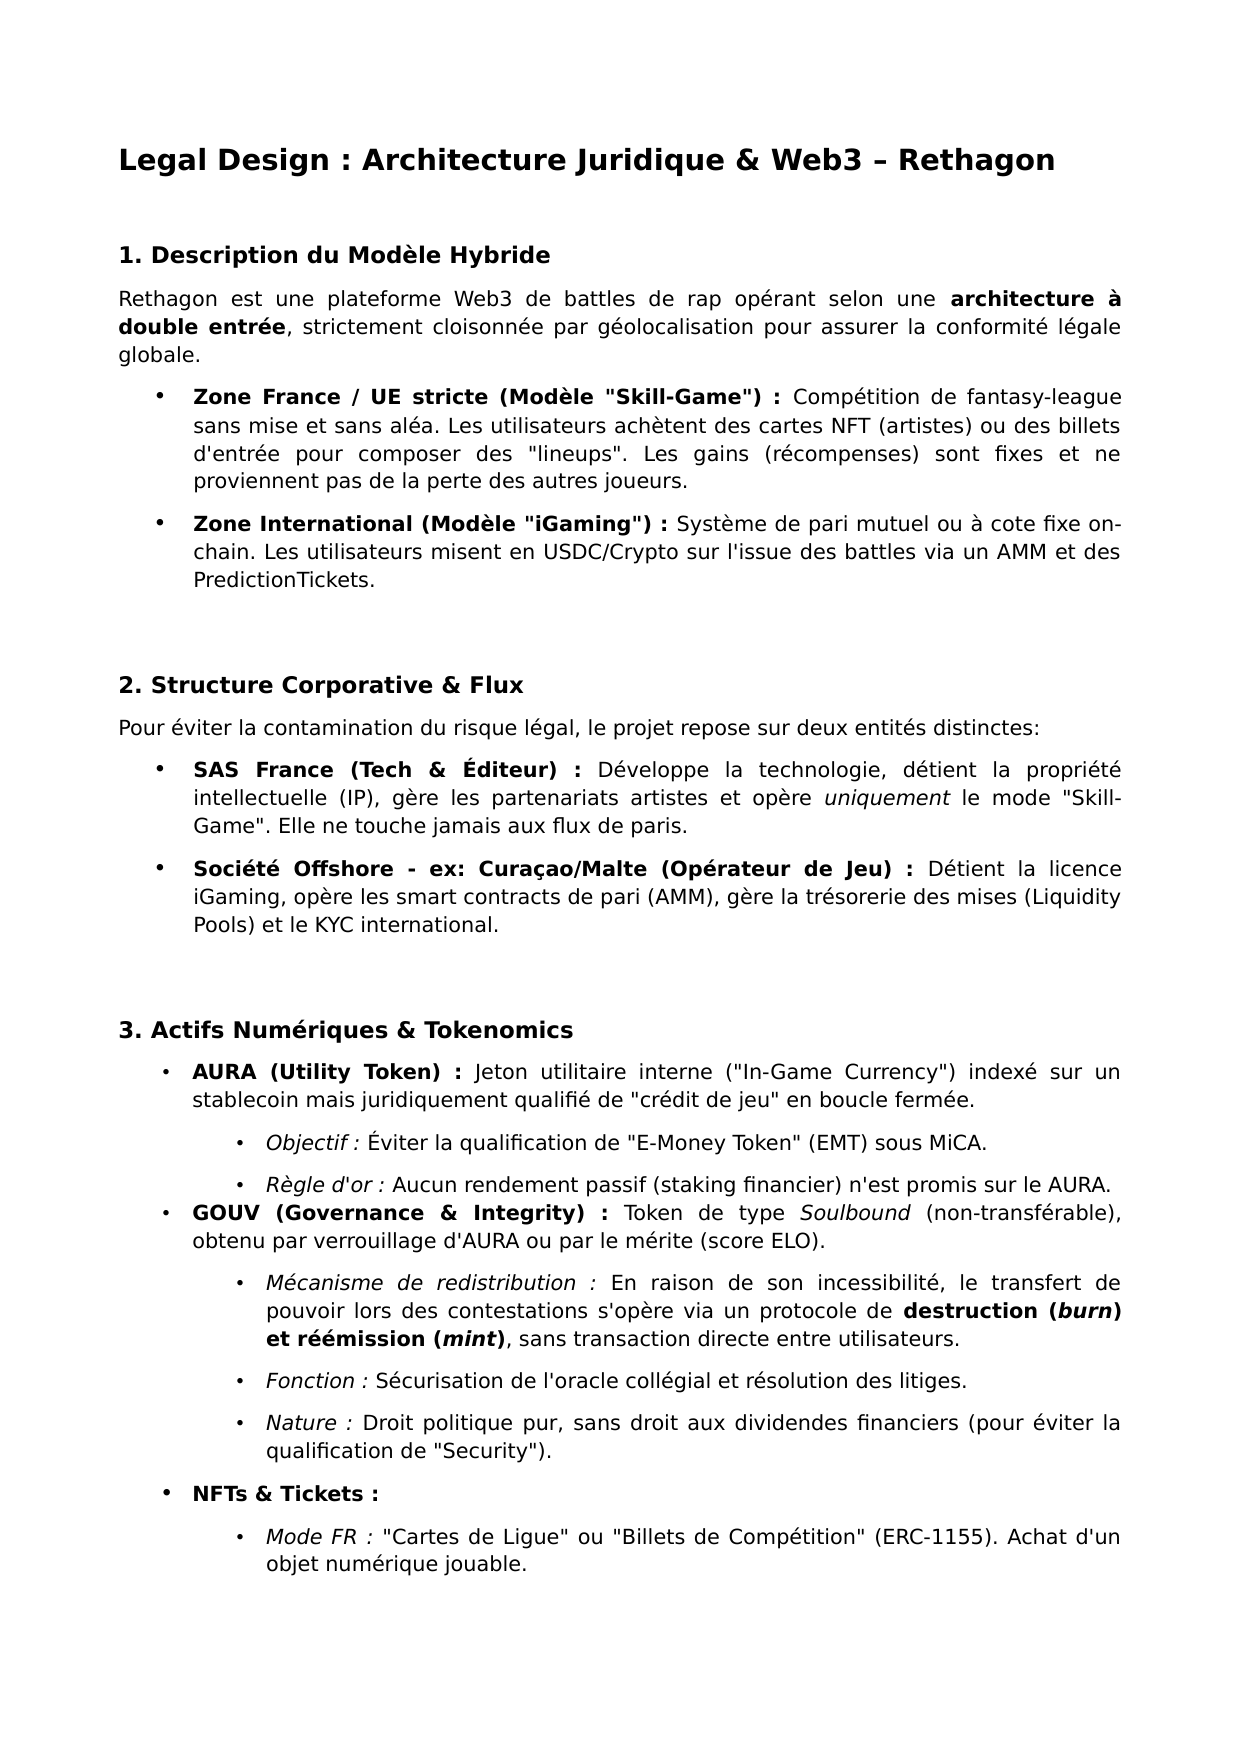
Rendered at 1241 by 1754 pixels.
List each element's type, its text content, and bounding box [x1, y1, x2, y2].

subtitle 1. Description du Modèle Hybride [118, 242, 1122, 269]
list AURA (Utility Token) : Jeton utilitaire interne ("In-Game Currency") indexé sur un stablecoin mais juridiquement qualifié de "crédit de jeu" en boucle fermée. [162, 1060, 1122, 1112]
list GOUV (Governance & Integrity) : Token de type Soulbound (non-transférable), obtenu par verrouillage d'AURA ou par le mérite (score ELO). [162, 1201, 1122, 1253]
list Zone France / UE stricte (Modèle "Skill-Game") : Compétition de fantasy-league sans mise et sans aléa. Les utilisateurs achètent des cartes NFT (artistes) ou des billets d'entrée pour composer des "lineups". Les gains (récompenses) sont fixes et ne proviennent pas de la perte des autres joueurs. [156, 385, 1122, 494]
list NFTs & Tickets : [162, 1482, 1122, 1506]
list Règle d'or : Aucun rendement passif (staking financier) n'est promis sur le AURA. [236, 1173, 1122, 1197]
list Mécanisme de redistribution : En raison de son incessibilité, le transfert de pouvoir lors des contestations s'opère via un protocole de destruction (burn) et réémission (mint), sans transaction directe entre utilisateurs. [236, 1271, 1122, 1351]
text Rethagon est une plateforme Web3 de battles de rap opérant selon une architecture à double entrée, strictement cloisonnée par géolocalisation pour assurer la conformité légale globale. [118, 287, 1122, 367]
list SAS France (Tech & Éditeur) : Développe la technologie, détient la propriété intellectuelle (IP), gère les partenariats artistes et opère uniquement le mode "Skill-Game". Elle ne touche jamais aux flux de paris. [156, 758, 1122, 838]
text Pour éviter la contamination du risque légal, le projet repose sur deux entités distinctes: [118, 716, 1122, 740]
list Mode FR : "Cartes de Ligue" ou "Billets de Compétition" (ERC-1155). Achat d'un objet numérique jouable. [236, 1525, 1122, 1577]
subtitle 3. Actifs Numériques & Tokenomics [118, 1017, 1122, 1044]
subtitle 2. Structure Corporative & Flux [118, 672, 1122, 699]
subtitle Legal Design : Architecture Juridique & Web3 – Rethagon [118, 143, 1122, 177]
list Zone International (Modèle "iGaming") : Système de pari mutuel ou à cote fixe on-chain. Les utilisateurs misent en USDC/Crypto sur l'issue des battles via un AMM et des PredictionTickets. [156, 512, 1122, 592]
list Fonction : Sécurisation de l'oracle collégial et résolution des litiges. [236, 1369, 1122, 1393]
list Société Offshore - ex: Curaçao/Malte (Opérateur de Jeu) : Détient la licence iGaming, opère les smart contracts de pari (AMM), gère la trésorerie des mises (Liquidity Pools) et le KYC international. [156, 857, 1122, 937]
list Nature : Droit politique pur, sans droit aux dividendes financiers (pour éviter la qualification de "Security"). [236, 1411, 1122, 1463]
list Objectif : Éviter la qualification de "E-Money Token" (EMT) sous MiCA. [236, 1131, 1122, 1155]
